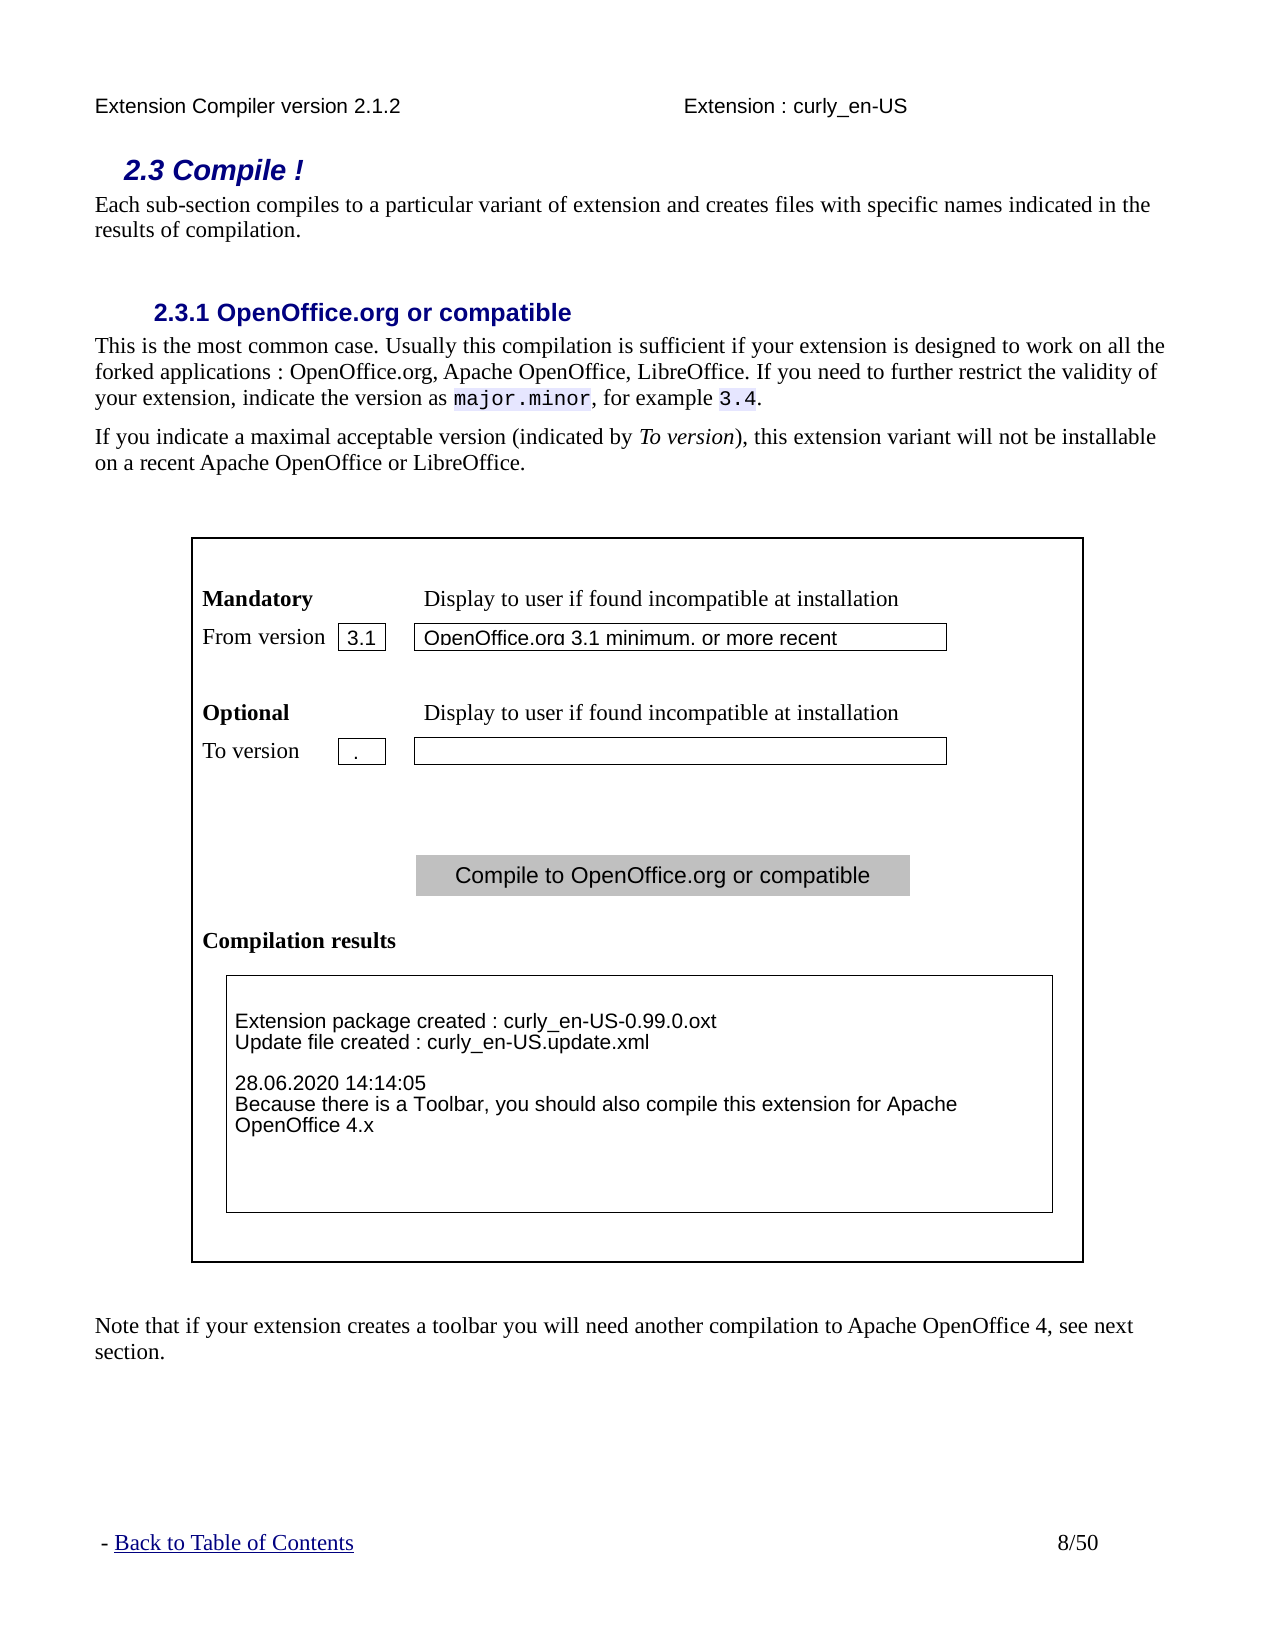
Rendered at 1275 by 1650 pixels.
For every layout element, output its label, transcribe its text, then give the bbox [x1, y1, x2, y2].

text If you indicate a maximal acceptable version (indicated by To version), this extension variant will not be installable on a recent Apache OpenOffice or LibreOffice. [94, 424, 1181, 475]
text Mandatory Display to user if found incompatible at installation [202, 586, 1073, 612]
text Compilation results [202, 928, 1073, 954]
text [947, 738, 1073, 764]
text [947, 624, 1073, 650]
text Optional Display to user if found incompatible at installation [202, 700, 1073, 726]
text [386, 624, 414, 650]
text From version [202, 624, 338, 650]
text This is the most common case. Usually this compilation is sufficient if your extension is designed to work on all the forked applications : OpenOffice.org, Apache OpenOffice, LibreOffice. If you need to further restrict the validity of your extension, indicate the version as major.minor, for example 3.4. [94, 333, 1181, 411]
text Each sub-section compiles to a particular variant of extension and creates files with specific names indicated in the results of compilation. [94, 192, 1181, 243]
subtitle OpenOffice.org or compatible [153, 299, 1181, 327]
text To version [202, 738, 338, 764]
text Note that if your extension creates a toolbar you will need another compilation to Apache OpenOffice 4, see next section. [94, 1313, 1181, 1364]
subtitle Compile ! [124, 153, 1181, 186]
text [386, 738, 414, 764]
